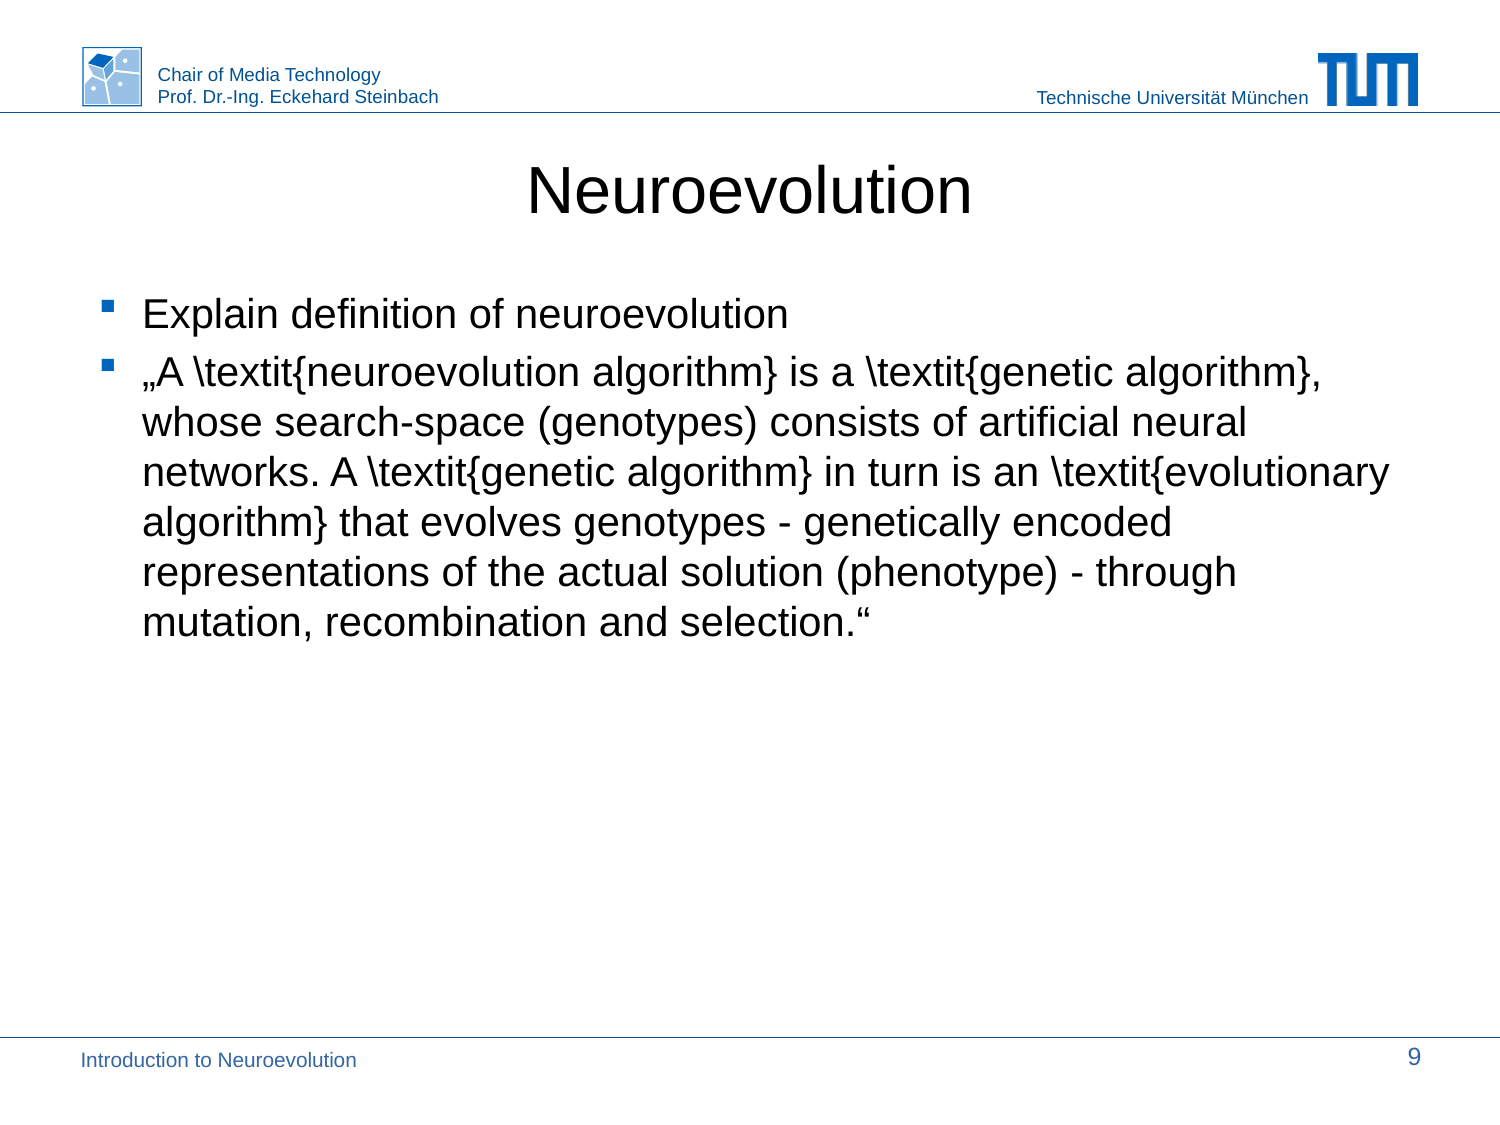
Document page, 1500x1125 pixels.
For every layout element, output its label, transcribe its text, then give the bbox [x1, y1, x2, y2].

title Neuroevolution [83, 139, 1417, 239]
picture [1318, 53, 1418, 106]
text_box Introduction to Neuroevolution [65, 1041, 406, 1081]
list Explain definition of neuroevolution „A \textit{neuroevolution algorithm} is a \textit{genetic algorithm}, whose search-space (genotypes) consists of artificial neural networks. A \textit{genetic algorithm} in turn is an \textit{evolutionary algorithm} that evolves genotypes - genetically encoded representations of the actual solution (phenotype) - through mutation, recombination and selection.“ [83, 279, 1417, 1013]
text_box [1392, 1035, 1471, 1090]
